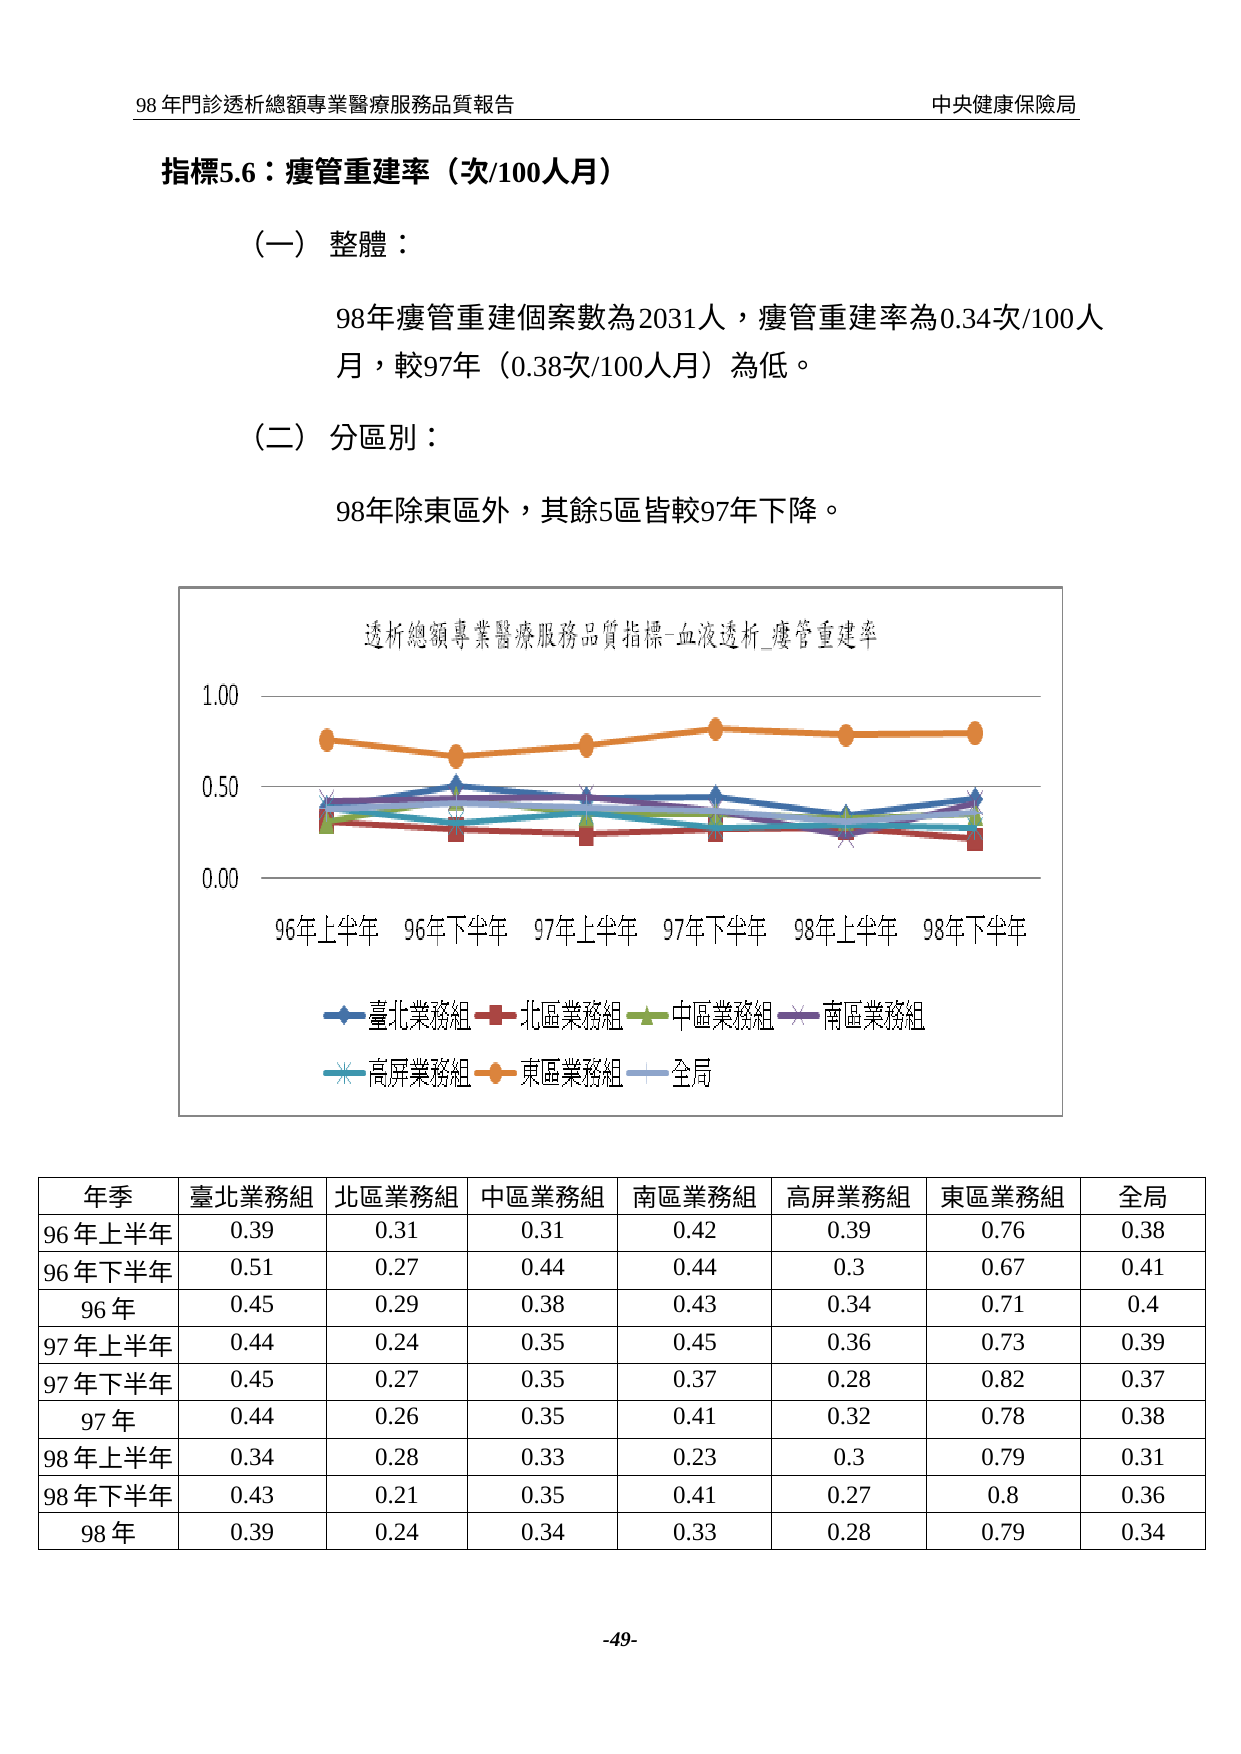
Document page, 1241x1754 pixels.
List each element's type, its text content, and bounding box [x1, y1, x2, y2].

table_header 年季 [39, 1178, 178, 1214]
table_cell 0.37 [618, 1364, 771, 1400]
table_cell 0.28 [772, 1513, 926, 1549]
table_cell 0.35 [468, 1401, 617, 1438]
table_cell 0.34 [1081, 1513, 1205, 1549]
table_header 南區業務組 [618, 1178, 771, 1214]
table_cell 0.3 [772, 1439, 926, 1475]
table_cell 0.24 [327, 1327, 467, 1363]
table_cell 0.44 [468, 1252, 617, 1288]
table_cell 0.23 [618, 1439, 771, 1475]
table_cell 0.41 [618, 1476, 771, 1512]
table_cell 97年下半年 [39, 1364, 178, 1400]
table_cell 0.28 [327, 1439, 467, 1475]
table_cell 0.34 [468, 1513, 617, 1549]
table_cell 0.51 [179, 1252, 326, 1288]
table_cell 98年 [39, 1513, 178, 1549]
table_cell 0.67 [927, 1252, 1080, 1288]
table_cell 0.31 [468, 1215, 617, 1251]
table_cell 0.45 [179, 1364, 326, 1400]
text 指標5.6：瘻管重建率（次/100人月） [161, 144, 1104, 192]
table_cell 97年上半年 [39, 1327, 178, 1363]
table_cell 96年上半年 [39, 1215, 178, 1251]
list 分區別： [236, 411, 1104, 458]
table_cell 0.44 [618, 1252, 771, 1288]
table_cell 0.28 [772, 1364, 926, 1400]
text 98年除東區外，其餘5區皆較97年下降。 [336, 483, 1104, 531]
table_cell 0.45 [179, 1290, 326, 1326]
table_cell 0.44 [179, 1401, 326, 1438]
table_cell 96年下半年 [39, 1252, 178, 1288]
table_cell 0.24 [327, 1513, 467, 1549]
table_cell 0.36 [772, 1327, 926, 1363]
table_cell 0.4 [1081, 1290, 1205, 1326]
table_cell 0.35 [468, 1364, 617, 1400]
table_cell 0.43 [618, 1290, 771, 1326]
table_cell 0.79 [927, 1439, 1080, 1475]
text 98年瘻管重建個案數為2031人，瘻管重建率為0.34次/100人月，較97年（0.38次/100人月）為低。 [336, 290, 1104, 386]
list 整體： [236, 217, 1104, 265]
table_cell 0.34 [179, 1439, 326, 1475]
table_cell 0.41 [618, 1401, 771, 1438]
table_cell 0.39 [772, 1215, 926, 1251]
table_cell 98年上半年 [39, 1439, 178, 1475]
table_cell 0.79 [927, 1513, 1080, 1549]
table_cell 0.78 [927, 1401, 1080, 1438]
table_cell 0.38 [1081, 1401, 1205, 1438]
table_cell 0.39 [1081, 1327, 1205, 1363]
table_cell 0.33 [468, 1439, 617, 1475]
table_header 中區業務組 [468, 1178, 617, 1214]
table_cell 98年下半年 [39, 1476, 178, 1512]
table_cell 0.73 [927, 1327, 1080, 1363]
table_cell 0.36 [1081, 1476, 1205, 1512]
table_cell 0.31 [1081, 1439, 1205, 1475]
table_header 北區業務組 [327, 1178, 467, 1214]
table_cell 0.35 [468, 1327, 617, 1363]
table_cell 0.8 [927, 1476, 1080, 1512]
table_cell 0.27 [772, 1476, 926, 1512]
table_cell 0.27 [327, 1252, 467, 1288]
table_cell 0.38 [468, 1290, 617, 1326]
table_cell 0.26 [327, 1401, 467, 1438]
table_cell 0.29 [327, 1290, 467, 1326]
table_cell 0.42 [618, 1215, 771, 1251]
table_cell 0.34 [772, 1290, 926, 1326]
table_cell 0.27 [327, 1364, 467, 1400]
table_cell 0.71 [927, 1290, 1080, 1326]
table_cell 0.43 [179, 1476, 326, 1512]
table_cell 0.3 [772, 1252, 926, 1288]
table_header 臺北業務組 [179, 1178, 326, 1214]
table_cell 0.44 [179, 1327, 326, 1363]
picture [177, 586, 1063, 1117]
table_cell 0.39 [179, 1215, 326, 1251]
table_cell 0.82 [927, 1364, 1080, 1400]
table_header 高屏業務組 [772, 1178, 926, 1214]
table_cell 0.37 [1081, 1364, 1205, 1400]
table_header 全局 [1081, 1178, 1205, 1214]
table_cell 96年 [39, 1290, 178, 1326]
table_cell 0.38 [1081, 1215, 1205, 1251]
table_cell 0.39 [179, 1513, 326, 1549]
table_cell 0.35 [468, 1476, 617, 1512]
table_cell 0.32 [772, 1401, 926, 1438]
table_cell 97年 [39, 1401, 178, 1438]
table_header 東區業務組 [927, 1178, 1080, 1214]
table_cell 0.31 [327, 1215, 467, 1251]
table_cell 0.41 [1081, 1252, 1205, 1288]
table_cell 0.21 [327, 1476, 467, 1512]
table_cell 0.45 [618, 1327, 771, 1363]
table_cell 0.76 [927, 1215, 1080, 1251]
table_cell 0.33 [618, 1513, 771, 1549]
